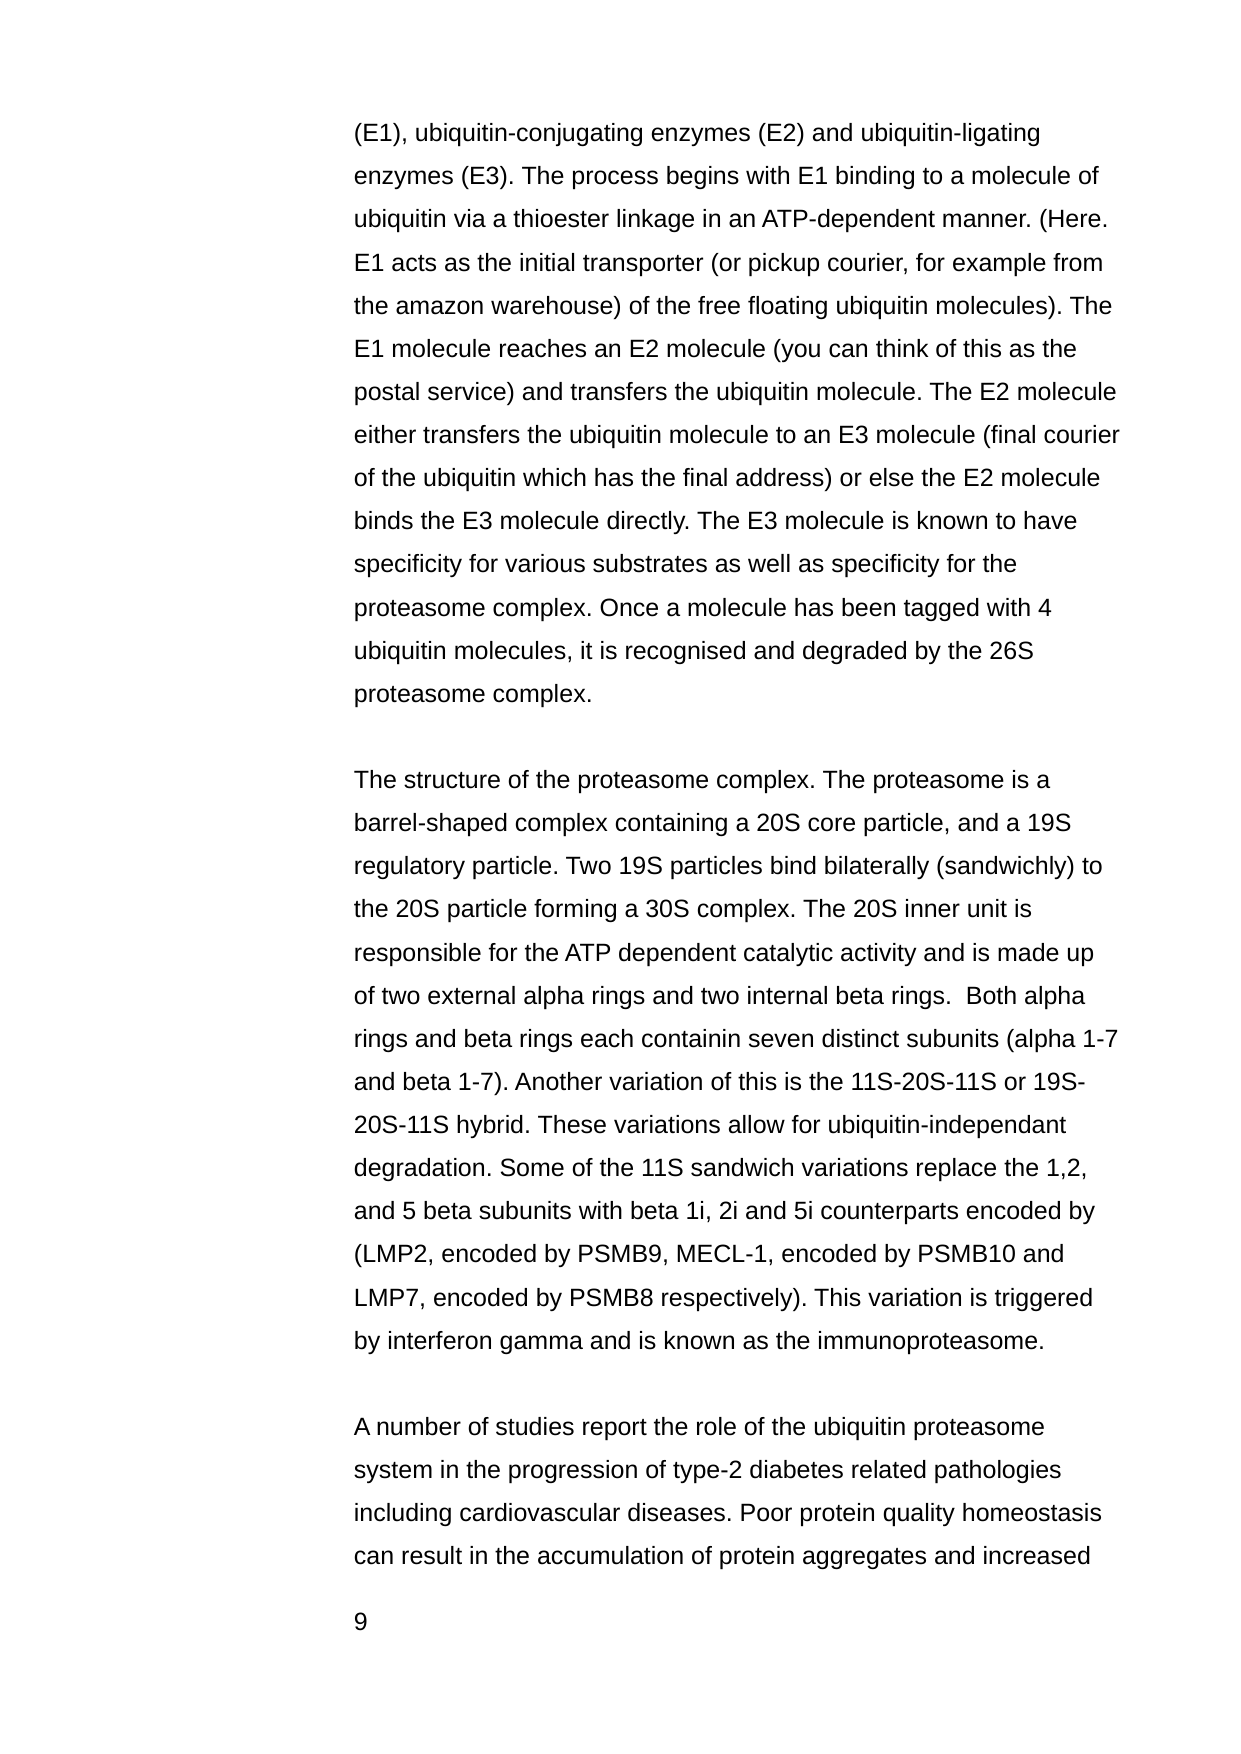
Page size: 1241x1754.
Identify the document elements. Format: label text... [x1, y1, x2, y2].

text A number of studies report the role of the ubiquitin proteasome system in the progression of type-2 diabetes related pathologies including cardiovascular diseases. Poor protein quality homeostasis can result in the accumulation of protein aggregates and increased [354, 1412, 1122, 1570]
text The structure of the proteasome complex. The proteasome is a barrel-shaped complex containing a 20S core particle, and a 19S regulatory particle. Two 19S particles bind bilaterally (sandwichly) to the 20S particle forming a 30S complex. The 20S inner unit is responsible for the ATP dependent catalytic activity and is made up of two external alpha rings and two internal beta rings. Both alpha rings and beta rings each containin seven distinct subunits (alpha 1-7 and beta 1-7). Another variation of this is the 11S-20S-11S or 19S-20S-11S hybrid. These variations allow for ubiquitin-independant degradation. Some of the 11S sandwich variations replace the 1,2, and 5 beta subunits with beta 1i, 2i and 5i counterparts encoded by (LMP2, encoded by PSMB9, MECL-1, encoded by PSMB10 and LMP7, encoded by PSMB8 respectively). This variation is triggered by interferon gamma and is known as the immunoproteasome. [354, 765, 1122, 1354]
text (E1), ubiquitin-conjugating enzymes (E2) and ubiquitin-ligating enzymes (E3). The process begins with E1 binding to a molecule of ubiquitin via a thioester linkage in an ATP-dependent manner. (Here. E1 acts as the initial transporter (or pickup courier, for example from the amazon warehouse) of the free floating ubiquitin molecules). The E1 molecule reaches an E2 molecule (you can think of this as the postal service) and transfers the ubiquitin molecule. The E2 molecule either transfers the ubiquitin molecule to an E3 molecule (final courier of the ubiquitin which has the final address) or else the E2 molecule binds the E3 molecule directly. The E3 molecule is known to have specificity for various substrates as well as specificity for the proteasome complex. Once a molecule has been tagged with 4 ubiquitin molecules, it is recognised and degraded by the 26S proteasome complex. [354, 118, 1122, 707]
